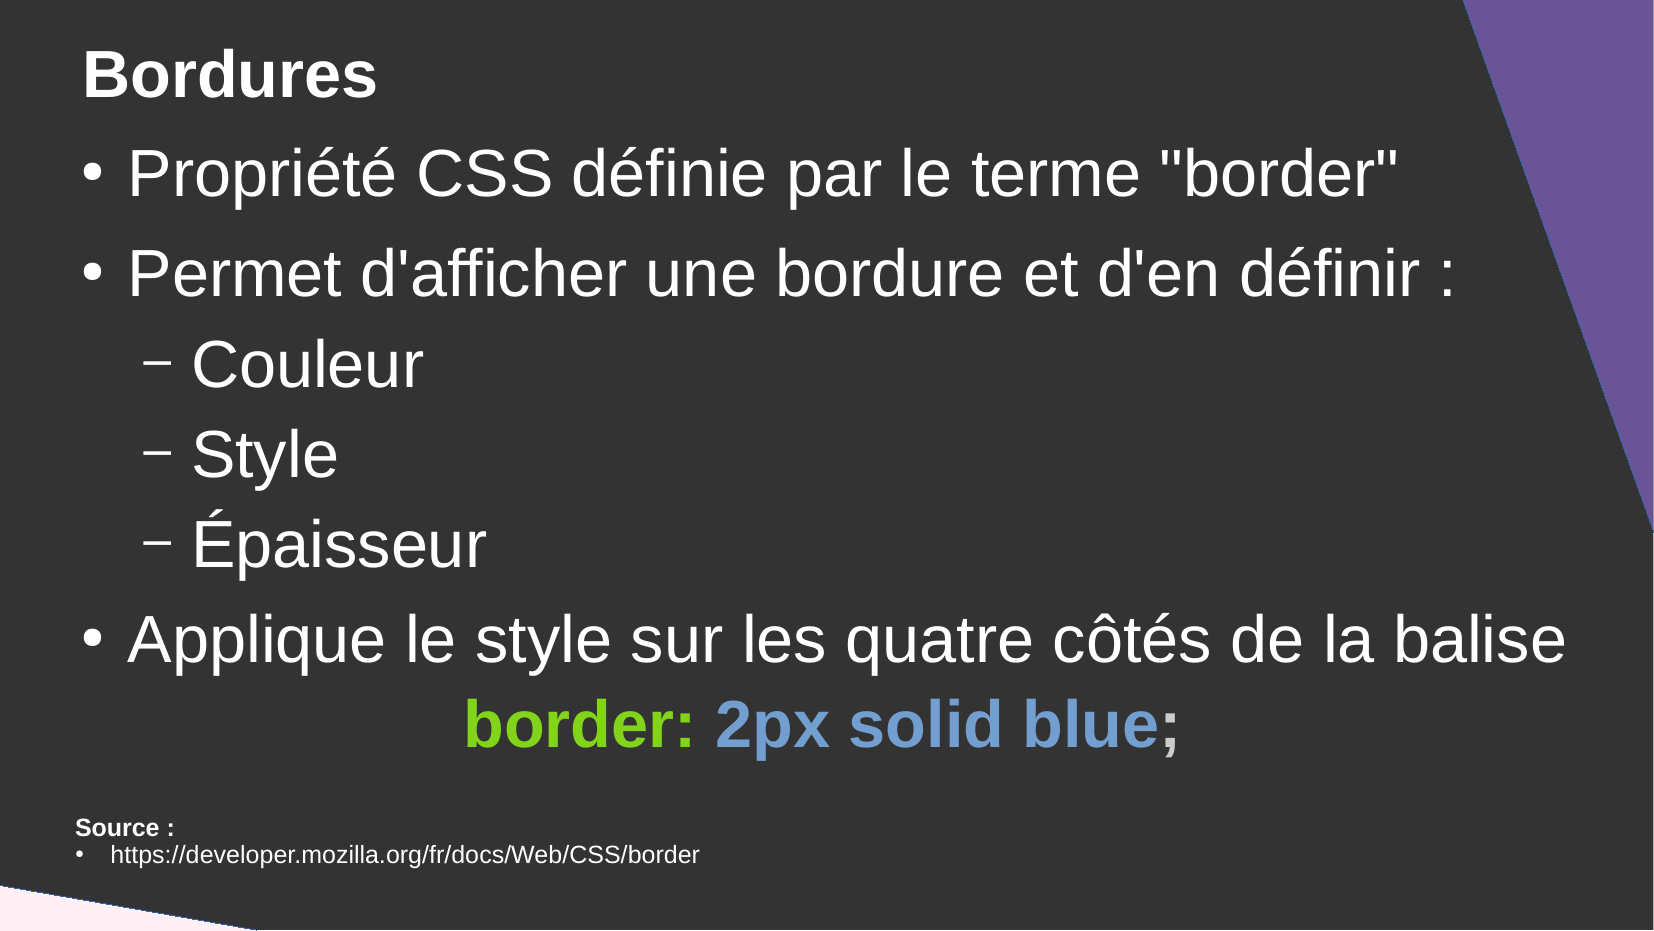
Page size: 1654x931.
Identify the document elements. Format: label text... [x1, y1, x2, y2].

text_box Source : https://developer.mozilla.org/fr/docs/Web/CSS/border [60, 805, 1546, 913]
text_box [1463, 0, 1654, 533]
text_box [0, 885, 262, 931]
list Propriété CSS définie par le terme "border" Permet d'afficher une bordure et d'en définir : Couleur Style Épaisseur Applique le style sur les quatre côtés de la balise [64, 135, 1604, 683]
text_box border: 2px solid blue; [448, 679, 1205, 770]
title Bordures [82, 37, 1571, 112]
